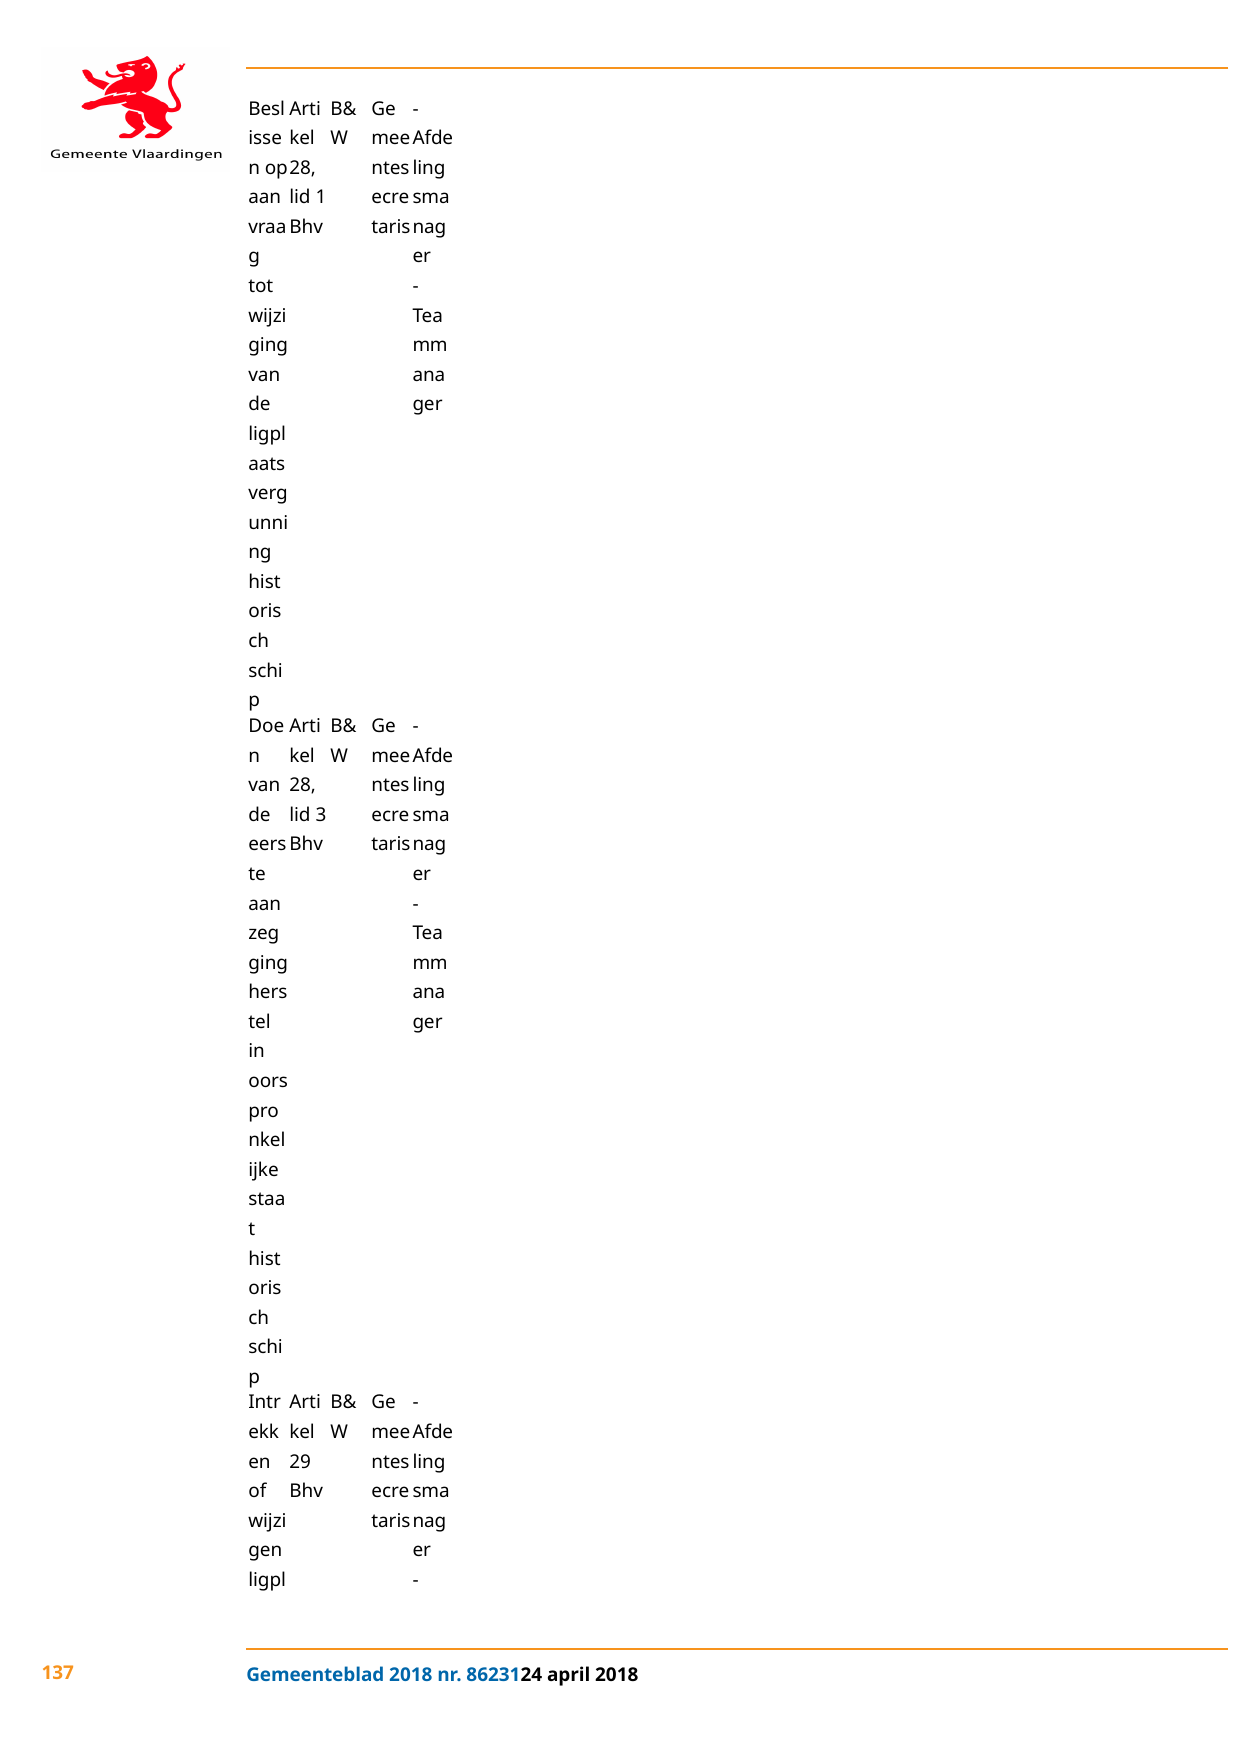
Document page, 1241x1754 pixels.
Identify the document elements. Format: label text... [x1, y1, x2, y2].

table_cell Gemeentesecretaris [371, 1389, 412, 1592]
table_cell [453, 1389, 494, 1592]
table_cell Beslissen op aanvraag tot wijziging van de ligplaatsvergunning historisch schip [248, 95, 289, 712]
table_cell [453, 712, 494, 1389]
table_cell [453, 95, 494, 712]
table_cell Doen van de eerste aanzegging herstel in oorspronkelijke staat historisch schip [248, 712, 289, 1389]
table_cell Intrekken of wijzigen ligpl [248, 1389, 289, 1592]
table_cell - Afdelingsmanager [412, 1389, 453, 1592]
table_cell - Afdelingsmanager - Teammanager [412, 712, 453, 1389]
table_cell Artikel 28, lid 1 Bhv [289, 95, 330, 712]
table_cell - Afdelingsmanager - Teammanager [412, 95, 453, 712]
picture [41, 47, 231, 172]
table_cell B&W [330, 1389, 371, 1592]
table_cell B&W [330, 95, 371, 712]
table_cell Gemeentesecretaris [371, 95, 412, 712]
table_cell Gemeentesecretaris [371, 712, 412, 1389]
table_cell B&W [330, 712, 371, 1389]
table_cell Artikel 29 Bhv [289, 1389, 330, 1592]
table_cell Artikel 28, lid 3 Bhv [289, 712, 330, 1389]
